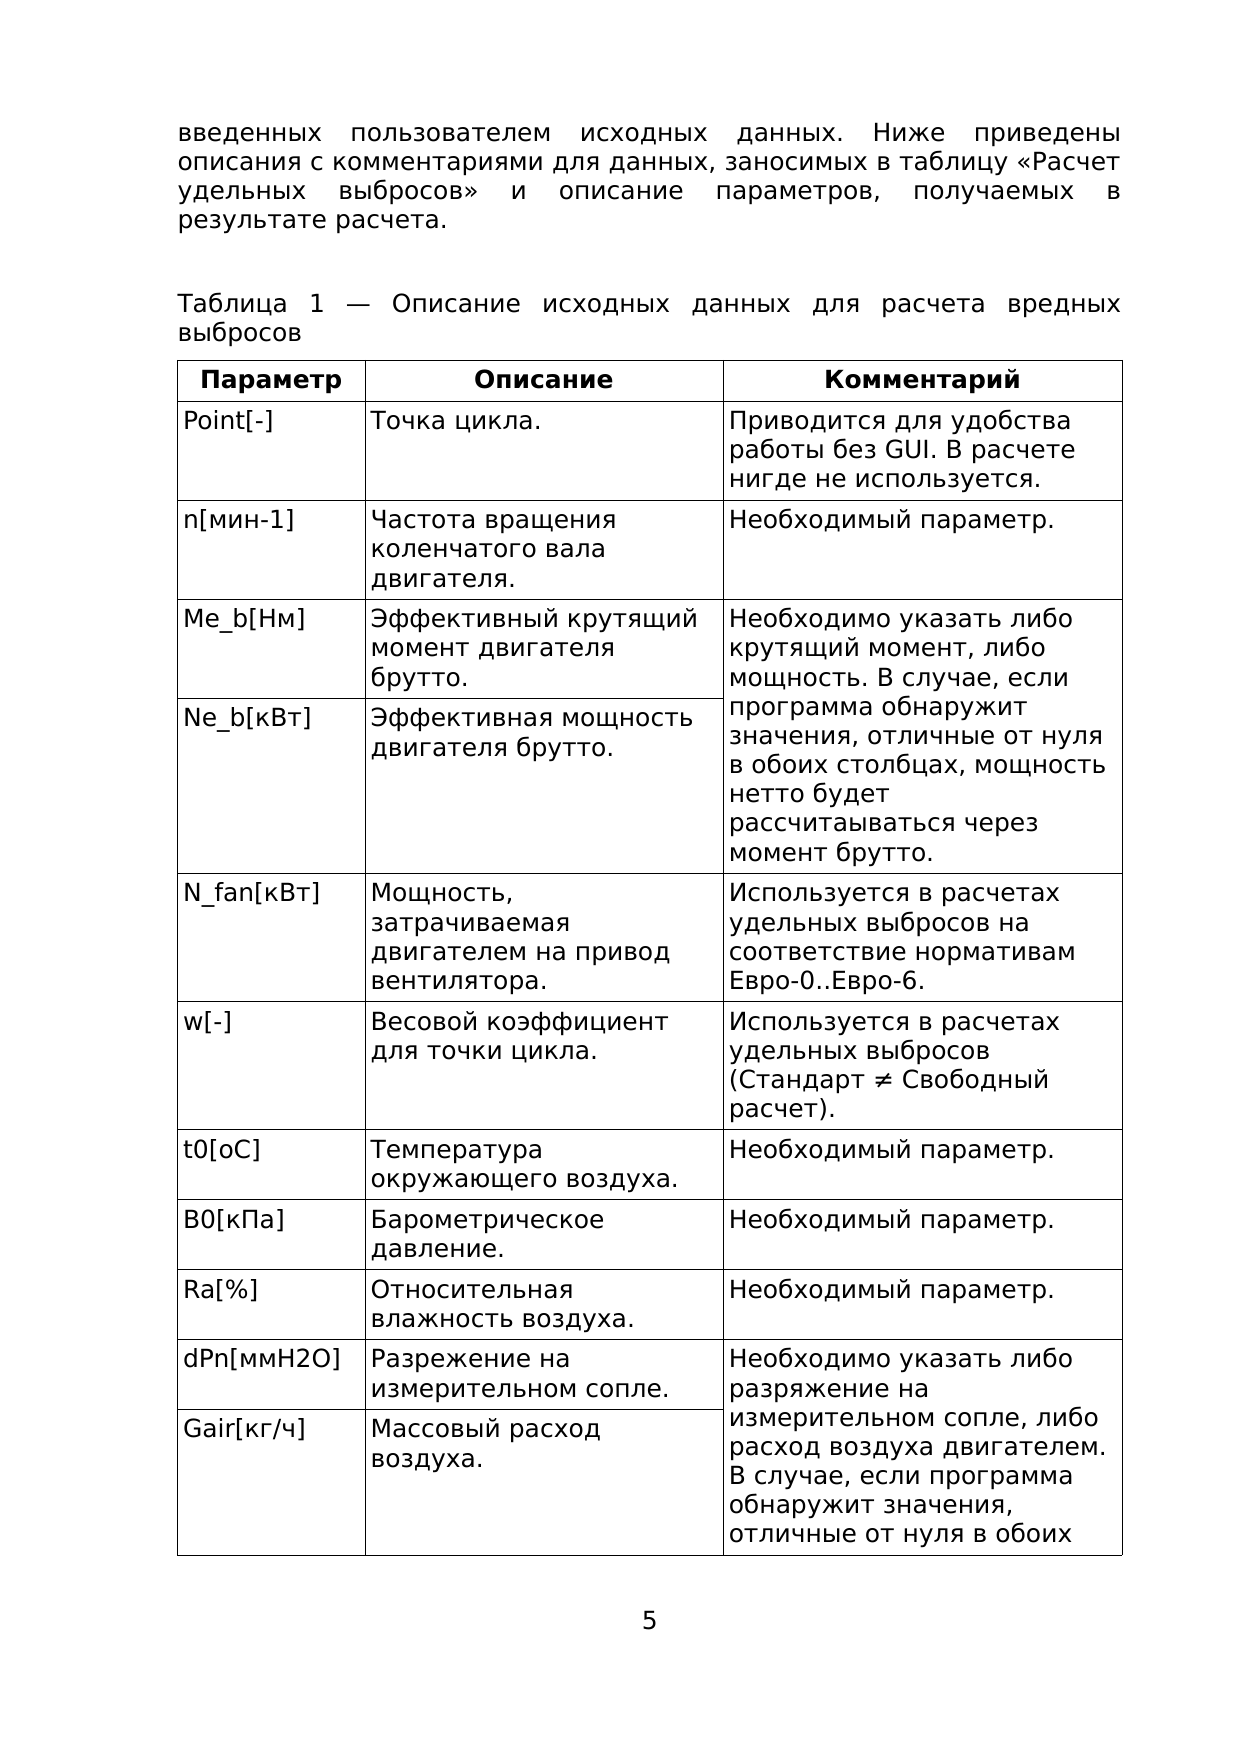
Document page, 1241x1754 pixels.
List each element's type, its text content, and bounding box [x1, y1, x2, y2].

table_cell Используется в расчетах удельных выбросов (Стандарт ≠ Свободный расчет). [724, 1002, 1122, 1129]
table_header Комментарий [724, 361, 1122, 401]
table_cell Используется в расчетах удельных выбросов на соответствие нормативам Евро-0..Евро-6. [724, 874, 1122, 1001]
table_cell Разрежение на измерительном сопле. [366, 1340, 723, 1409]
table_cell Ra[%] [178, 1270, 365, 1339]
table_cell Необходимый параметр. [724, 501, 1122, 599]
table_header Описание [366, 361, 723, 401]
table_cell Gair[кг/ч] [178, 1410, 365, 1554]
table_cell w[-] [178, 1002, 365, 1129]
table_cell n[мин-1] [178, 501, 365, 599]
table_header Параметр [178, 361, 365, 401]
table_cell Необходимо указать либо разряжение на измерительном сопле, либо расход воздуха двигателем. В случае, если программа обнаружит значения, отличные от нуля в обоих [724, 1340, 1122, 1554]
table_cell Приводится для удобства работы без GUI. В расчете нигде не используется. [724, 402, 1122, 499]
text введенных пользователем исходных данных. Ниже приведены описания с комментариями для данных, заносимых в таблицу «Расчет удельных выбросов» и описание параметров, получаемых в результате расчета. [177, 118, 1122, 235]
table_cell Массовый расход воздуха. [366, 1410, 723, 1554]
table_cell Необходимо указать либо крутящий момент, либо мощность. В случае, если программа обнаружит значения, отличные от нуля в обоих столбцах, мощность нетто будет рассчитаываться через момент брутто. [724, 600, 1122, 873]
table_cell Эффективный крутящий момент двигателя брутто. [366, 600, 723, 698]
table_cell Эффективная мощность двигателя брутто. [366, 699, 723, 873]
table_cell Температура окружающего воздуха. [366, 1130, 723, 1199]
table_cell B0[кПа] [178, 1200, 365, 1269]
table_cell Ne_b[кВт] [178, 699, 365, 873]
table_cell Me_b[Нм] [178, 600, 365, 698]
table_cell Весовой коэффициент для точки цикла. [366, 1002, 723, 1129]
table_cell Point[-] [178, 402, 365, 499]
table_cell Барометрическое давление. [366, 1200, 723, 1269]
table_cell Мощность, затрачиваемая двигателем на привод вентилятора. [366, 874, 723, 1001]
table_cell Частота вращения коленчатого вала двигателя. [366, 501, 723, 599]
text Таблица 1 — Описание исходных данных для расчета вредных выбросов [177, 289, 1122, 347]
table_cell Необходимый параметр. [724, 1200, 1122, 1269]
table_cell Относительная влажность воздуха. [366, 1270, 723, 1339]
table_cell Точка цикла. [366, 402, 723, 499]
table_cell dPn[ммH2O] [178, 1340, 365, 1409]
table_cell Необходимый параметр. [724, 1270, 1122, 1339]
table_cell Необходимый параметр. [724, 1130, 1122, 1199]
table_cell N_fan[кВт] [178, 874, 365, 1001]
table_cell t0[oC] [178, 1130, 365, 1199]
